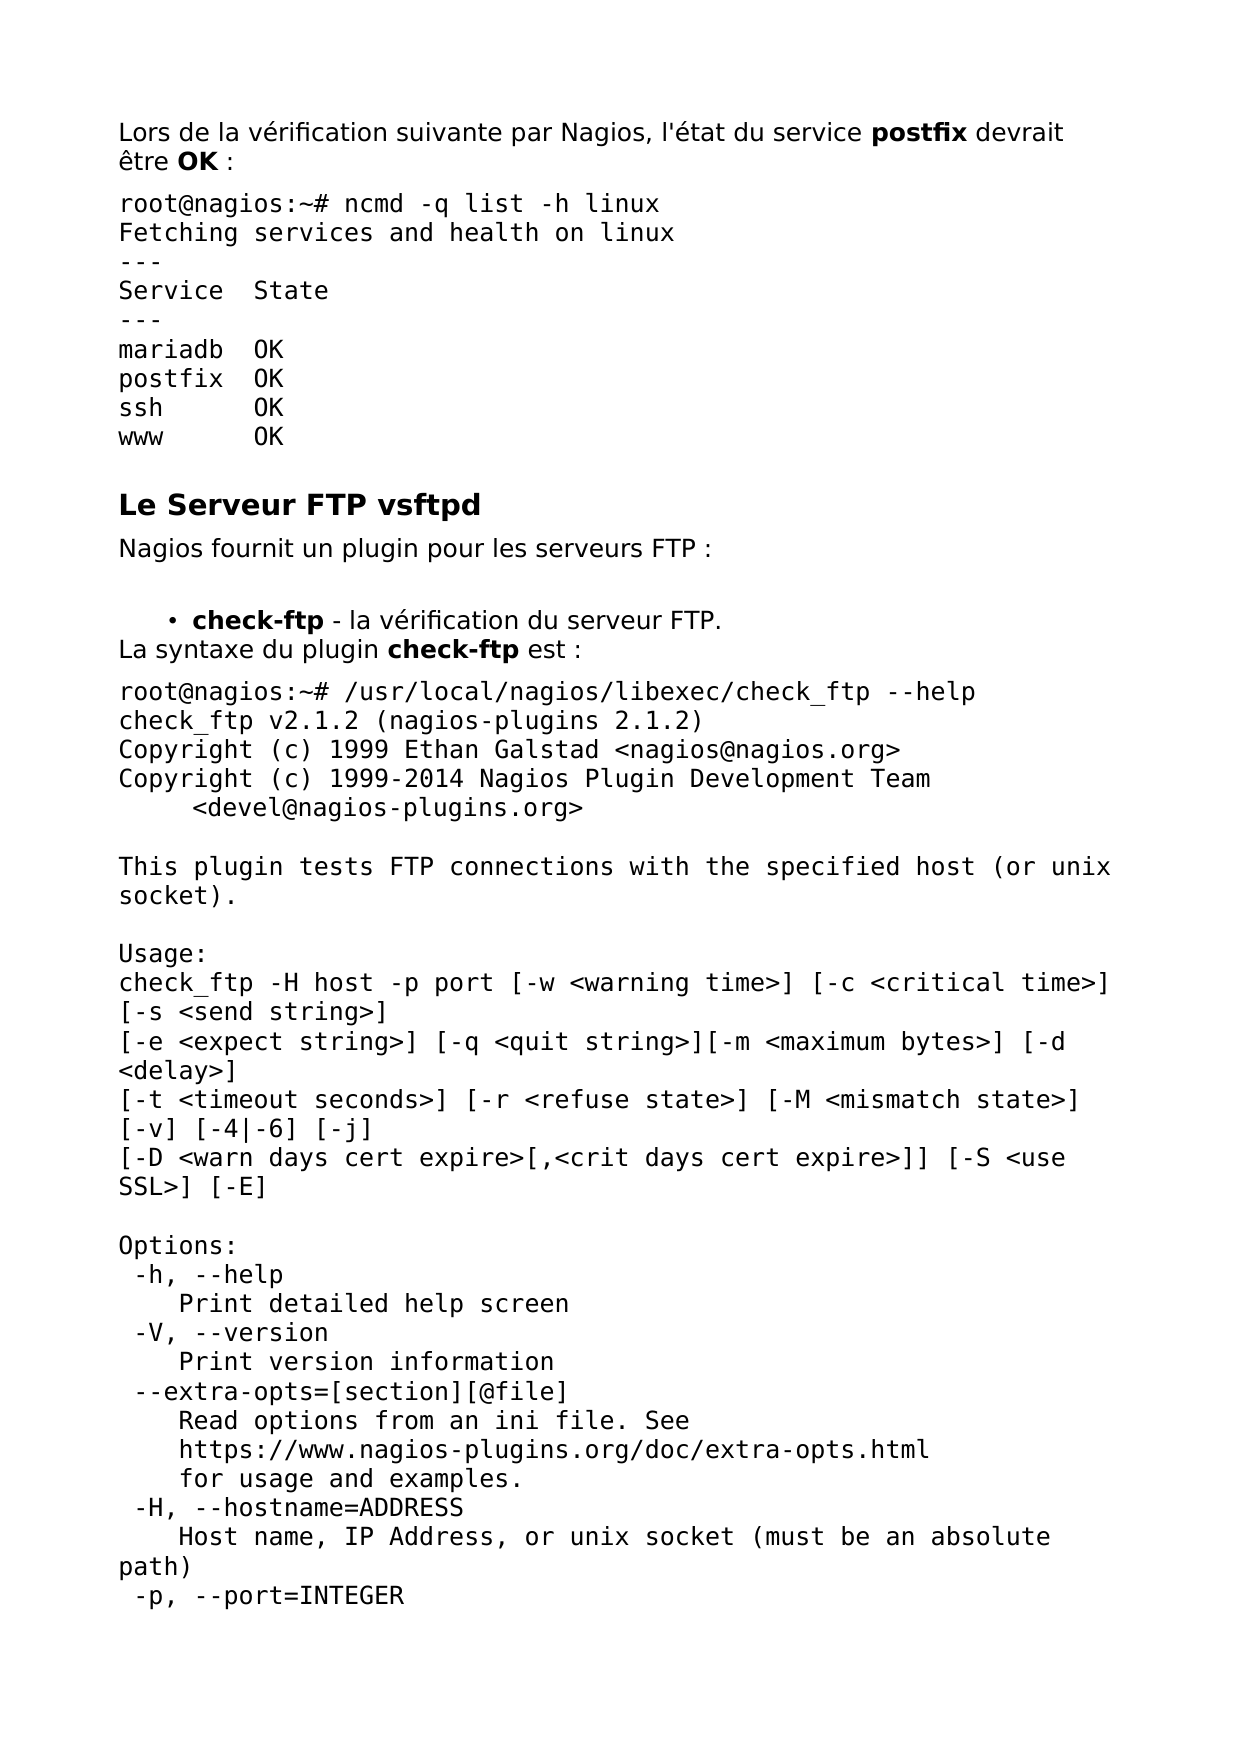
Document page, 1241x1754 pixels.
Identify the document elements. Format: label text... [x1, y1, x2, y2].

text La syntaxe du plugin check-ftp est : [118, 635, 1122, 664]
text Nagios fournit un plugin pour les serveurs FTP : [118, 535, 1122, 564]
text Lors de la vérification suivante par Nagios, l'état du service postfix devrait être OK : [118, 118, 1122, 176]
text root@nagios:~# ncmd -q list -h linux Fetching services and health on linux --- Service State --- mariadb OK postfix OK ssh OK www OK [118, 189, 1122, 451]
list check-ftp - la vérification du serveur FTP. [177, 606, 1122, 635]
subtitle Le Serveur FTP vsftpd [118, 488, 1122, 522]
text root@nagios:~# /usr/local/nagios/libexec/check_ftp --help check_ftp v2.1.2 (nagios-plugins 2.1.2) Copyright (c) 1999 Ethan Galstad <nagios@nagios.org> Copyright (c) 1999-2014 Nagios Plugin Development Team <devel@nagios-plugins.org> This plugin tests FTP connections with the specified host (or unix socket). Usage: check_ftp -H host -p port [-w <warning time>] [-c <critical time>] [-s <send string>] [-e <expect string>] [-q <quit string>][-m <maximum bytes>] [-d <delay>] [-t <timeout seconds>] [-r <refuse state>] [-M <mismatch state>] [-v] [-4|-6] [-j] [-D <warn days cert expire>[,<crit days cert expire>]] [-S <use SSL>] [-E] Options: -h, --help Print detailed help screen -V, --version Print version information --extra-opts=[section][@file] Read options from an ini file. See https://www.nagios-plugins.org/doc/extra-opts.html for usage and examples. -H, --hostname=ADDRESS Host name, IP Address, or unix socket (must be an absolute path) -p, --port=INTEGER [118, 677, 1122, 1610]
